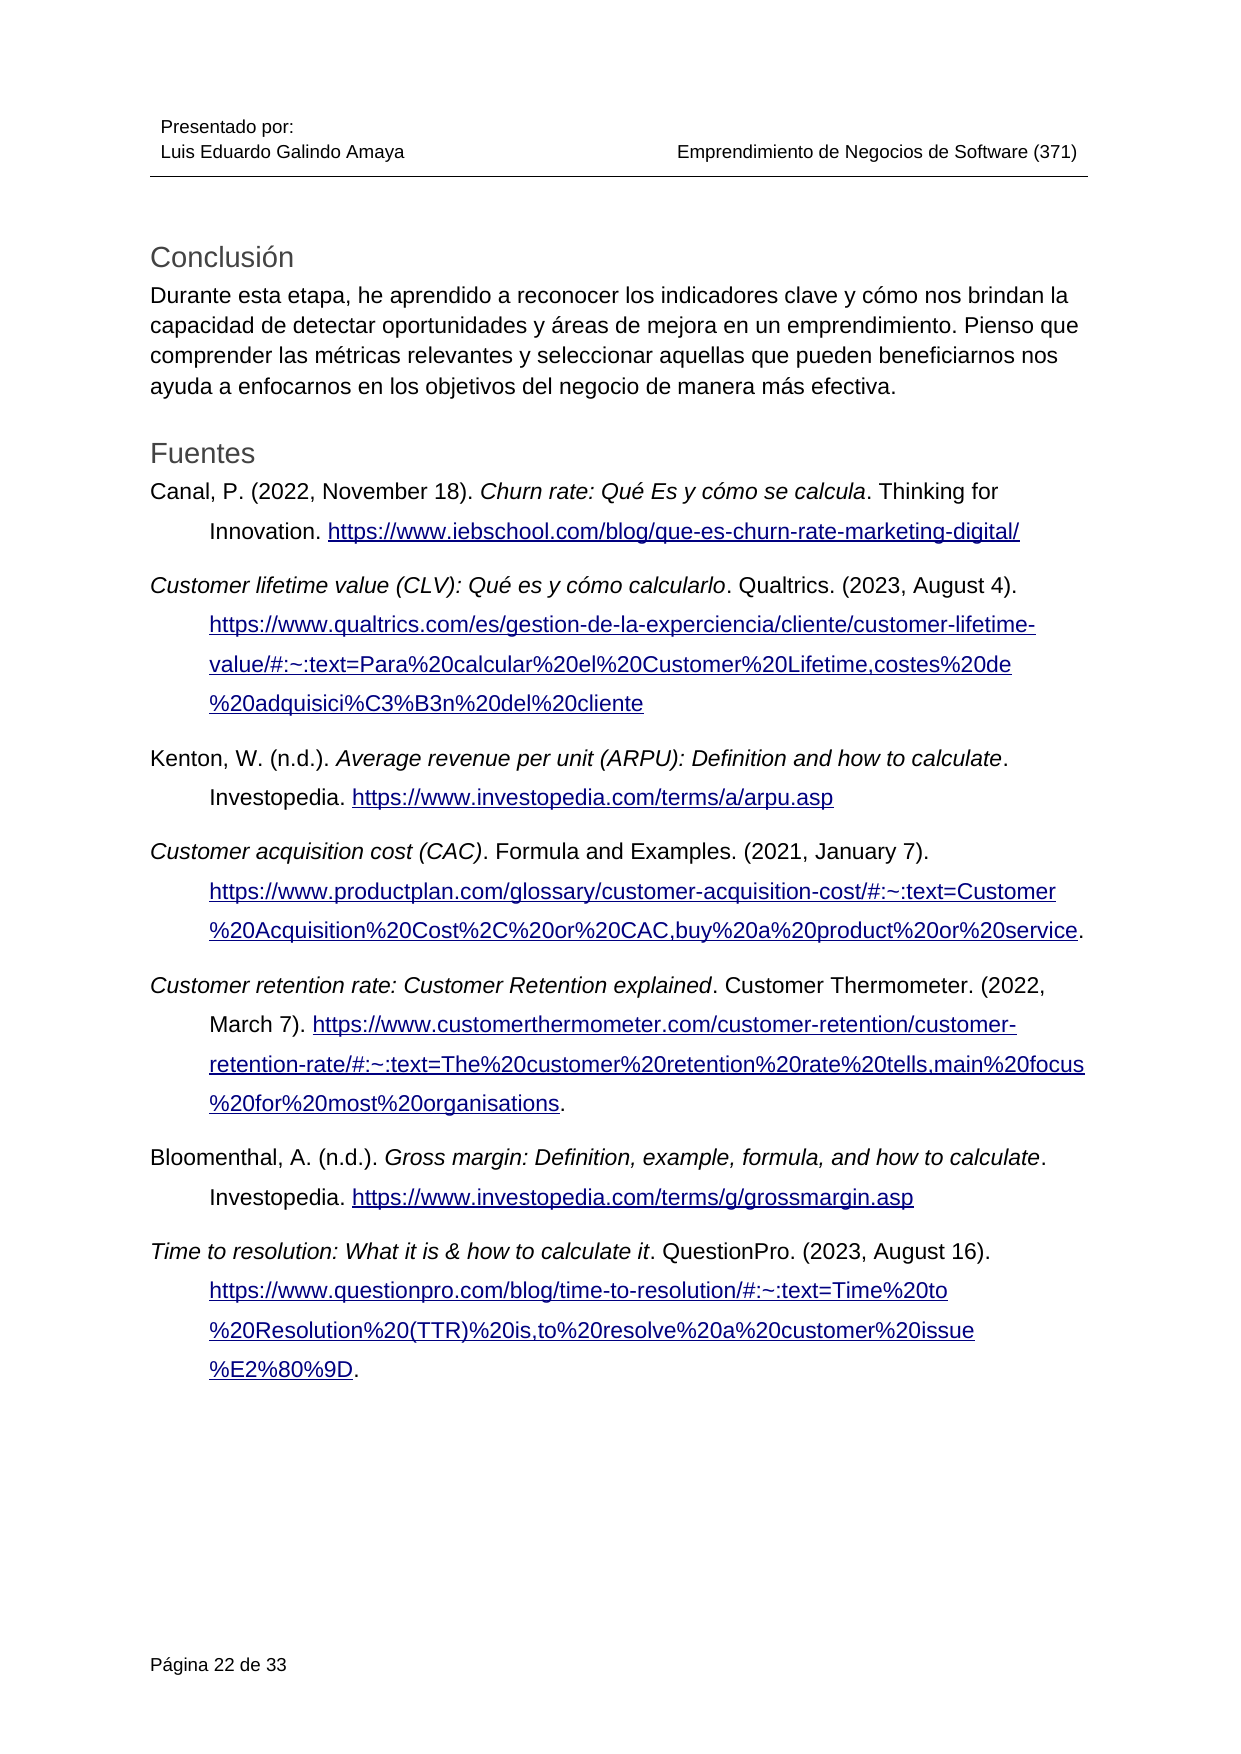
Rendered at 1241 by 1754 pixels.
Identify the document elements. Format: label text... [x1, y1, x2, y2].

subtitle Fuentes [150, 436, 1090, 470]
text Customer lifetime value (CLV): Qué es y cómo calcularlo. Qualtrics. (2023, August 4). https://www.qualtrics.com/es/gestion-de-la-experciencia/cliente/customer-lifetime-value/#:~:text=Para%20calcular%20el%20Customer%20Lifetime,costes%20de%20adquisici%C3%B3n%20del%20cliente [150, 572, 1090, 717]
text Kenton, W. (n.d.). Average revenue per unit (ARPU): Definition and how to calculate. Investopedia. https://www.investopedia.com/terms/a/arpu.asp [150, 744, 1090, 810]
text Customer retention rate: Customer Retention explained. Customer Thermometer. (2022, March 7). https://www.customerthermometer.com/customer-retention/customer-retention-rate/#:~:text=The%20customer%20retention%20rate%20tells,main%20focus%20for%20most%20organisations. [150, 972, 1090, 1116]
text Canal, P. (2022, November 18). Churn rate: Qué Es y cómo se calcula. Thinking for Innovation. https://www.iebschool.com/blog/que-es-churn-rate-marketing-digital/ [150, 478, 1090, 544]
text Time to resolution: What it is & how to calculate it. QuestionPro. (2023, August 16). https://www.questionpro.com/blog/time-to-resolution/#:~:text=Time%20to%20Resolution%20(TTR)%20is,to%20resolve%20a%20customer%20issue%E2%80%9D. [150, 1238, 1090, 1383]
text Durante esta etapa, he aprendido a reconocer los indicadores clave y cómo nos brindan la capacidad de detectar oportunidades y áreas de mejora en un emprendimiento. Pienso que comprender las métricas relevantes y seleccionar aquellas que pueden beneficiarnos nos ayuda a enfocarnos en los objetivos del negocio de manera más efectiva. [150, 282, 1090, 399]
text Customer acquisition cost (CAC). Formula and Examples. (2021, January 7). https://www.productplan.com/glossary/customer-acquisition-cost/#:~:text=Customer%20Acquisition%20Cost%2C%20or%20CAC,buy%20a%20product%20or%20service. [150, 838, 1090, 944]
subtitle Conclusión [150, 240, 1090, 274]
text Bloomenthal, A. (n.d.). Gross margin: Definition, example, formula, and how to calculate. Investopedia. https://www.investopedia.com/terms/g/grossmargin.asp [150, 1144, 1090, 1210]
